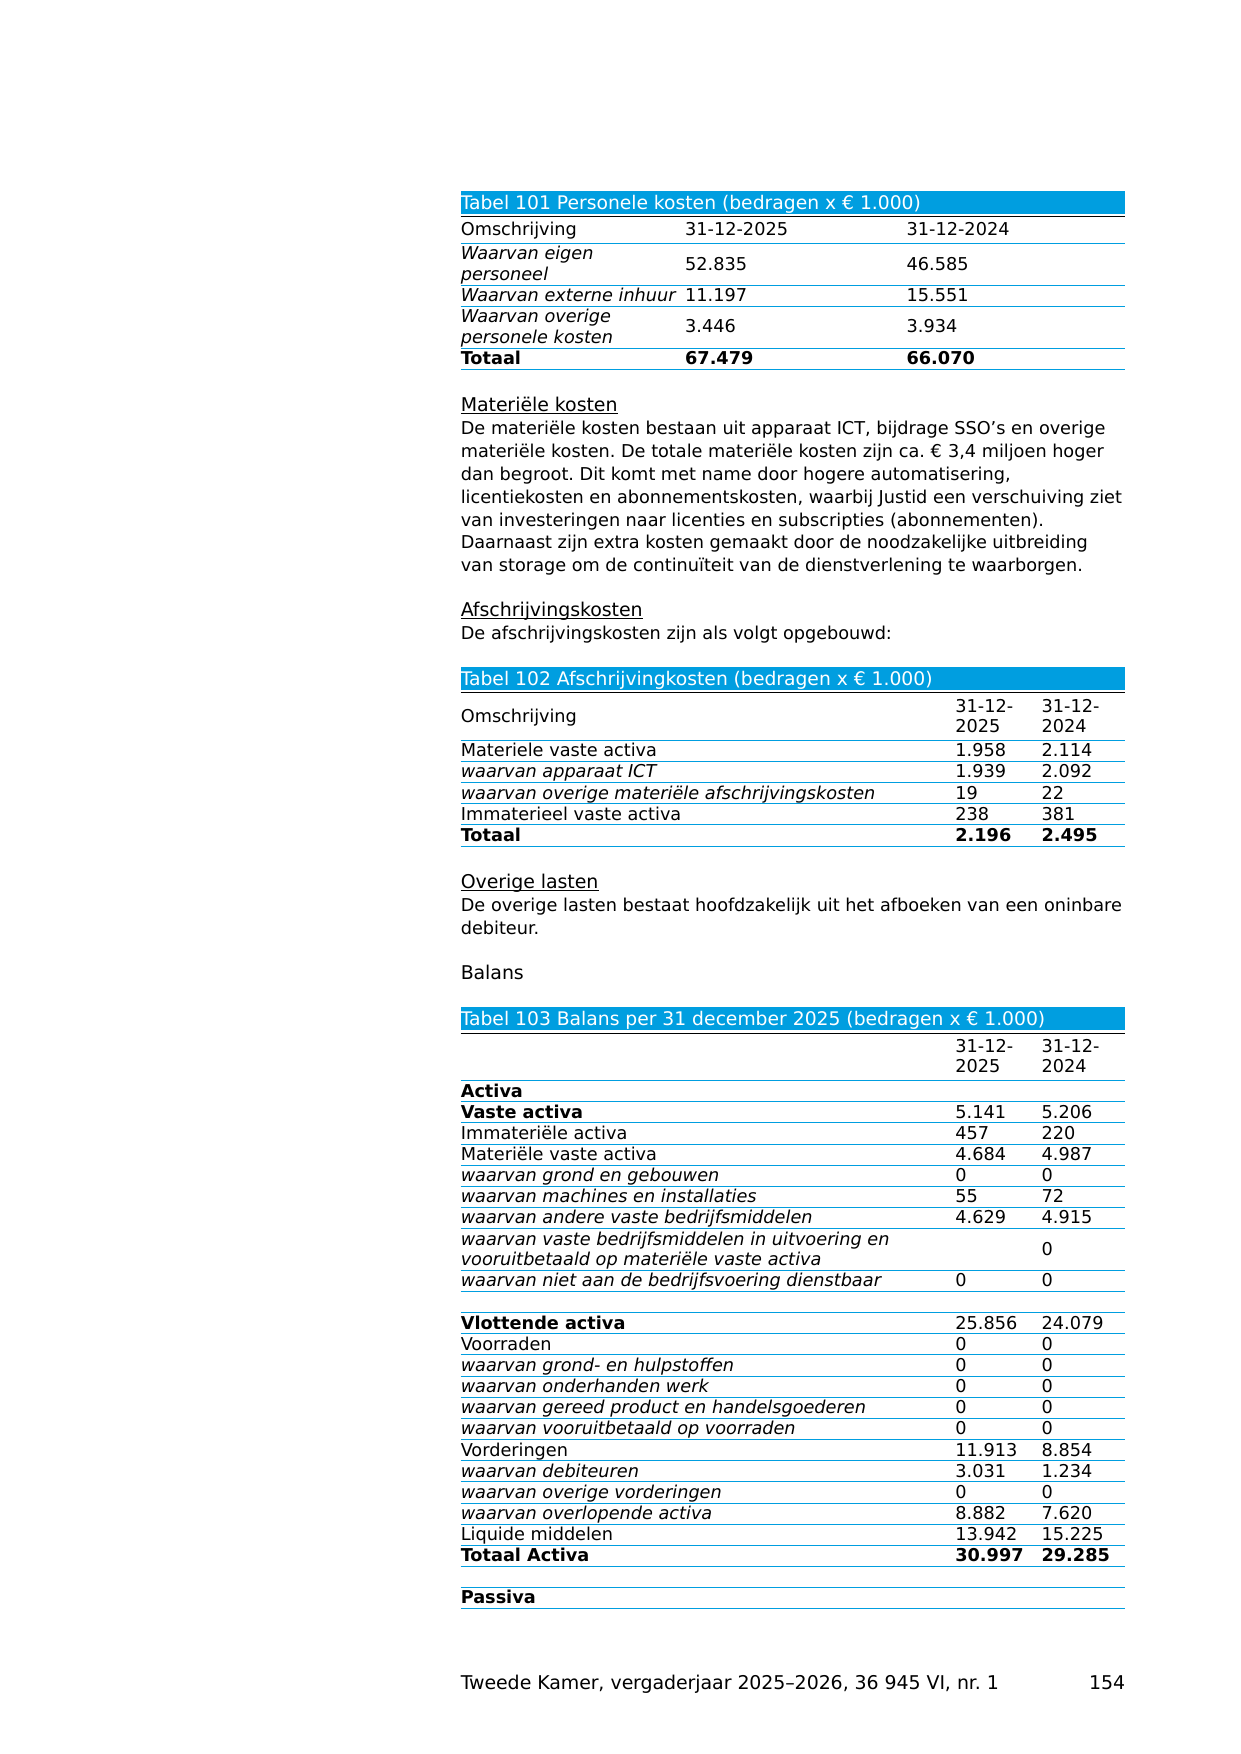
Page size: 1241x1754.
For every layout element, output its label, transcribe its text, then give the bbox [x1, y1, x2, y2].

table_cell Omschrijving [461, 217, 682, 243]
table_cell 2.495 [1039, 825, 1125, 846]
table_cell waarvan overige vorderingen [461, 1482, 952, 1502]
table_cell 11.913 [952, 1440, 1038, 1460]
table_cell [461, 1567, 952, 1587]
table_cell Activa [461, 1081, 952, 1101]
table_cell waarvan grond en gebouwen [461, 1166, 952, 1186]
text Overige lasten [461, 871, 1125, 893]
table_cell 0 [952, 1482, 1038, 1502]
table_cell Waarvan externe inhuur [461, 286, 682, 306]
table_cell Vlottende activa [461, 1313, 952, 1333]
table_cell 30.997 [952, 1546, 1038, 1566]
table_cell waarvan overlopende activa [461, 1504, 952, 1523]
table_cell 15.225 [1039, 1525, 1125, 1545]
table_cell 4.915 [1039, 1208, 1125, 1228]
table_cell 4.987 [1039, 1145, 1125, 1164]
table_cell Materiële vaste activa [461, 1145, 952, 1164]
table_cell [952, 1081, 1038, 1101]
table_cell 31-12-2024 [904, 217, 1125, 243]
table_cell 0 [1039, 1334, 1125, 1354]
table_cell 0 [1039, 1271, 1125, 1291]
table_cell [952, 1229, 1038, 1270]
table_cell 0 [952, 1398, 1038, 1418]
table_cell 31-12-2024 [1039, 693, 1125, 740]
table_cell 46.585 [904, 244, 1125, 284]
table_cell 31-12-2025 [952, 1034, 1038, 1080]
table_cell 19 [952, 783, 1038, 803]
table_cell 8.854 [1039, 1440, 1125, 1460]
table_cell 2.196 [952, 825, 1038, 846]
table_cell Vorderingen [461, 1440, 952, 1460]
table_cell [1039, 1081, 1125, 1101]
table_cell 7.620 [1039, 1504, 1125, 1523]
table_cell waarvan onderhanden werk [461, 1377, 952, 1397]
table_cell 0 [952, 1271, 1038, 1291]
table_cell 3.031 [952, 1461, 1038, 1481]
table_cell waarvan niet aan de bedrijfsvoering dienstbaar [461, 1271, 952, 1291]
table_cell 1.939 [952, 762, 1038, 782]
table_cell 0 [952, 1377, 1038, 1397]
table_cell 457 [952, 1123, 1038, 1143]
table_cell 2.114 [1039, 741, 1125, 761]
table_cell Liquide middelen [461, 1525, 952, 1545]
table_cell waarvan vooruitbetaald op voorraden [461, 1419, 952, 1439]
table_cell [1039, 1588, 1125, 1608]
table_cell 220 [1039, 1123, 1125, 1143]
text De overige lasten bestaat hoofdzakelijk uit het afboeken van een oninbare debiteur. [461, 893, 1125, 939]
table_cell Passiva [461, 1588, 952, 1608]
text De afschrijvingskosten zijn als volgt opgebouwd: [461, 621, 1125, 644]
table_cell 24.079 [1039, 1313, 1125, 1333]
table_cell Waarvan eigen personeel [461, 244, 682, 284]
table_cell 381 [1039, 804, 1125, 824]
table_cell waarvan gereed product en handelsgoederen [461, 1398, 952, 1418]
table_cell 66.070 [904, 349, 1125, 368]
table_cell [952, 1567, 1038, 1587]
text Materiële kosten [461, 394, 1125, 416]
table_cell 0 [1039, 1482, 1125, 1502]
table_cell Materiele vaste activa [461, 741, 952, 761]
table_cell 4.629 [952, 1208, 1038, 1228]
table_cell 8.882 [952, 1504, 1038, 1523]
text Afschrijvingskosten [461, 599, 1125, 621]
table_cell [1039, 1292, 1125, 1312]
table_cell 4.684 [952, 1145, 1038, 1164]
table_cell 52.835 [682, 244, 903, 284]
table_cell 13.942 [952, 1525, 1038, 1545]
table_cell Immateriële activa [461, 1123, 952, 1143]
table_cell waarvan andere vaste bedrijfsmiddelen [461, 1208, 952, 1228]
table_cell Waarvan overige personele kosten [461, 307, 682, 347]
table_cell [952, 1588, 1038, 1608]
table_cell waarvan vaste bedrijfsmiddelen in uitvoering en vooruitbetaald op materiële vaste activa [461, 1229, 952, 1270]
table_cell 5.141 [952, 1102, 1038, 1122]
table_cell Totaal [461, 349, 682, 368]
table_cell 31-12-2025 [952, 693, 1038, 740]
table_cell 31-12-2024 [1039, 1034, 1125, 1080]
table_cell [461, 1034, 952, 1080]
table_cell 3.446 [682, 307, 903, 347]
table_cell 0 [1039, 1419, 1125, 1439]
table_cell 0 [1039, 1398, 1125, 1418]
table_cell 0 [1039, 1166, 1125, 1186]
table_cell 11.197 [682, 286, 903, 306]
table_cell Vaste activa [461, 1102, 952, 1122]
table_cell [952, 1292, 1038, 1312]
table_cell waarvan debiteuren [461, 1461, 952, 1481]
table_cell 5.206 [1039, 1102, 1125, 1122]
table_cell 0 [1039, 1377, 1125, 1397]
table_cell waarvan grond- en hulpstoffen [461, 1355, 952, 1376]
table_cell 0 [952, 1419, 1038, 1439]
table_cell 238 [952, 804, 1038, 824]
table_cell 0 [1039, 1355, 1125, 1376]
table_cell 67.479 [682, 349, 903, 368]
table_cell 0 [952, 1355, 1038, 1376]
table_cell Immaterieel vaste activa [461, 804, 952, 824]
table_cell 25.856 [952, 1313, 1038, 1333]
table_cell 2.092 [1039, 762, 1125, 782]
text De materiële kosten bestaan uit apparaat ICT, bijdrage SSO’s en overige materiële kosten. De totale materiële kosten zijn ca. € 3,4 miljoen hoger dan begroot. Dit komt met name door hogere automatisering, licentiekosten en abonnementskosten, waarbij Justid een verschuiving ziet van investeringen naar licenties en subscripties (abonnementen). Daarnaast zijn extra kosten gemaakt door de noodzakelijke uitbreiding van storage om de continuïteit van de dienstverlening te waarborgen. [461, 416, 1125, 576]
table_cell [461, 1292, 952, 1312]
table_cell waarvan apparaat ICT [461, 762, 952, 782]
table_cell waarvan machines en installaties [461, 1187, 952, 1207]
table_cell 1.234 [1039, 1461, 1125, 1481]
table_cell Omschrijving [461, 693, 952, 740]
table_cell waarvan overige materiële afschrijvingskosten [461, 783, 952, 803]
table_cell 0 [952, 1334, 1038, 1354]
table_cell 31-12-2025 [682, 217, 903, 243]
table_cell 3.934 [904, 307, 1125, 347]
table_cell 0 [952, 1166, 1038, 1186]
table_cell 72 [1039, 1187, 1125, 1207]
table_cell 15.551 [904, 286, 1125, 306]
table_cell 1.958 [952, 741, 1038, 761]
table_cell 29.285 [1039, 1546, 1125, 1566]
table_cell [1039, 1567, 1125, 1587]
table_cell 0 [1039, 1229, 1125, 1270]
table_cell Totaal [461, 825, 952, 846]
table_cell 55 [952, 1187, 1038, 1207]
table_cell 22 [1039, 783, 1125, 803]
table_cell Voorraden [461, 1334, 952, 1354]
table_cell Totaal Activa [461, 1546, 952, 1566]
title Balans [461, 962, 1125, 984]
